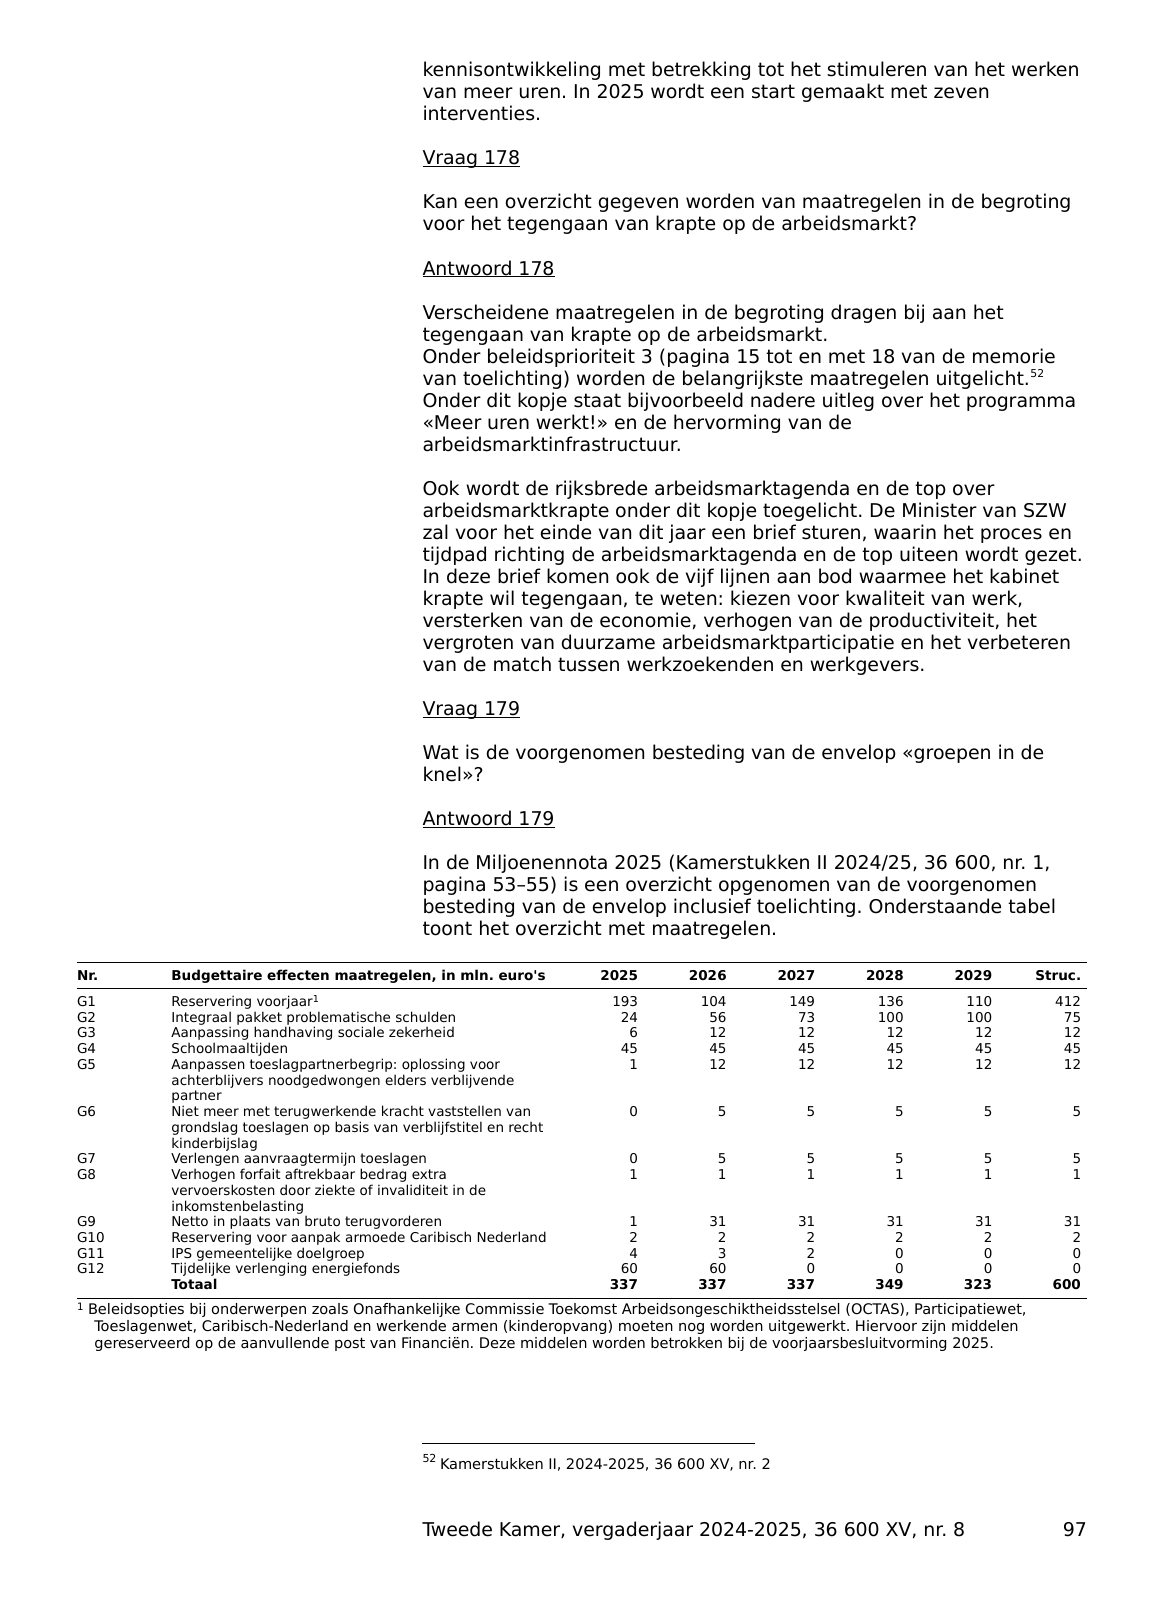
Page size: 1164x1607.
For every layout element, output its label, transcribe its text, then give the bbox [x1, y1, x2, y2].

text Verscheidene maatregelen in de begroting dragen bij aan het tegengaan van krapte op de arbeidsmarkt. [422, 302, 1087, 346]
table_cell 45 [732, 1041, 821, 1057]
table_cell G9 [77, 1214, 165, 1230]
table_cell 6 [555, 1025, 644, 1041]
subtitle Vraag 179 [422, 698, 1087, 720]
subtitle Vraag 178 [422, 147, 1087, 169]
table_cell 5 [909, 1104, 998, 1151]
table_cell 0 [821, 1246, 909, 1261]
table_header 2028 [821, 963, 909, 988]
table_cell G5 [77, 1057, 165, 1104]
table_cell 12 [644, 1057, 732, 1104]
table_cell 45 [998, 1041, 1087, 1057]
table_cell 12 [998, 1025, 1087, 1041]
table_header 2027 [732, 963, 821, 988]
table_cell 323 [909, 1277, 998, 1297]
table_header 2025 [555, 963, 644, 988]
table_cell G1 [77, 989, 165, 1009]
table_cell G11 [77, 1246, 165, 1261]
table_cell 5 [732, 1104, 821, 1151]
table_cell 31 [909, 1214, 998, 1230]
table_cell 2 [555, 1230, 644, 1246]
text Onder beleidsprioriteit 3 (pagina 15 tot en met 18 van de memorie van toelichting) worden de belangrijkste maatregelen uitgelicht. Onder dit kopje staat bijvoorbeeld nadere uitleg over het programma «Meer uren werkt!» en de hervorming van de arbeidsmarktinfrastructuur. [422, 346, 1087, 456]
table_cell 2 [909, 1230, 998, 1246]
table_cell 45 [909, 1041, 998, 1057]
table_cell 56 [644, 1010, 732, 1025]
table_cell 12 [998, 1057, 1087, 1104]
table_cell 349 [821, 1277, 909, 1297]
table_cell 31 [998, 1214, 1087, 1230]
table_cell 5 [821, 1151, 909, 1167]
table_cell 5 [821, 1104, 909, 1151]
table_cell Verlengen aanvraagtermĳn toeslagen [165, 1151, 555, 1167]
table_cell 0 [555, 1104, 644, 1151]
table_cell Aanpassen toeslagpartnerbegrip: oplossing voor achterblĳvers noodgedwongen elders verblĳvende partner [165, 1057, 555, 1104]
table_cell 12 [909, 1057, 998, 1104]
table_cell 12 [821, 1057, 909, 1104]
subtitle Antwoord 179 [422, 808, 1087, 830]
table_cell 0 [555, 1151, 644, 1167]
table_cell 60 [644, 1261, 732, 1277]
table_cell 2 [732, 1246, 821, 1261]
table_cell G3 [77, 1025, 165, 1041]
table_header 2026 [644, 963, 732, 988]
table_cell G7 [77, 1151, 165, 1167]
table_cell 60 [555, 1261, 644, 1277]
table_cell 5 [732, 1151, 821, 1167]
table_cell G8 [77, 1167, 165, 1214]
table_cell 0 [998, 1246, 1087, 1261]
table_cell 2 [998, 1230, 1087, 1246]
table_header Struc. [998, 963, 1087, 988]
table_cell 45 [821, 1041, 909, 1057]
table_cell 1 [555, 1057, 644, 1104]
text Kan een overzicht gegeven worden van maatregelen in de begroting voor het tegengaan van krapte op de arbeidsmarkt? [422, 191, 1087, 235]
table_cell 73 [732, 1010, 821, 1025]
table_cell 1 Beleidsopties bij onderwerpen zoals Onafhankelijke Commissie Toekomst Arbeidsongeschiktheidsstelsel (OCTAS), Participatiewet, Toeslagenwet, Caribisch-Nederland en werkende armen (kinderopvang) moeten nog worden uitgewerkt. Hiervoor zijn middelen gereserveerd op de aanvullende post van Financiën. Deze middelen worden betrokken bij de voorjaarsbesluitvorming 2025. [77, 1299, 1087, 1352]
table_cell G4 [77, 1041, 165, 1057]
table_cell 12 [909, 1025, 998, 1041]
text Wat is de voorgenomen besteding van de envelop «groepen in de knel»? [422, 742, 1087, 786]
table_cell 1 [644, 1167, 732, 1214]
table_cell IPS gemeentelĳke doelgroep [165, 1246, 555, 1261]
table_cell 5 [909, 1151, 998, 1167]
table_cell 5 [998, 1104, 1087, 1151]
table_cell 5 [644, 1104, 732, 1151]
text In de Miljoenennota 2025 (Kamerstukken II 2024/25, 36 600, nr. 1, pagina 53–55) is een overzicht opgenomen van de voorgenomen besteding van de envelop inclusief toelichting. Onderstaande tabel toont het overzicht met maatregelen. [422, 852, 1087, 940]
table_cell G12 [77, 1261, 165, 1277]
table_header Nr. [77, 963, 165, 988]
table_cell [77, 1277, 165, 1297]
table_cell Reservering voorjaar1 [165, 989, 555, 1009]
table_cell 31 [644, 1214, 732, 1230]
table_cell 12 [732, 1025, 821, 1041]
table_cell 1 [909, 1167, 998, 1214]
table_cell 2 [644, 1230, 732, 1246]
table_header Budgettaire effecten maatregelen, in mln. euro's [165, 963, 555, 988]
table_cell 337 [644, 1277, 732, 1297]
table_cell 31 [821, 1214, 909, 1230]
table_cell 45 [555, 1041, 644, 1057]
table_cell 149 [732, 989, 821, 1009]
table_cell 136 [821, 989, 909, 1009]
table_cell 0 [732, 1261, 821, 1277]
table_cell 0 [821, 1261, 909, 1277]
text kennisontwikkeling met betrekking tot het stimuleren van het werken van meer uren. In 2025 wordt een start gemaakt met zeven interventies. [422, 59, 1087, 125]
table_cell 110 [909, 989, 998, 1009]
table_cell 337 [732, 1277, 821, 1297]
table_cell 193 [555, 989, 644, 1009]
table_cell 1 [555, 1214, 644, 1230]
table_cell 337 [555, 1277, 644, 1297]
table_cell 0 [909, 1261, 998, 1277]
table_cell 1 [732, 1167, 821, 1214]
table_cell Verhogen forfait aftrekbaar bedrag extra vervoerskosten door ziekte of invaliditeit in de inkomstenbelasting [165, 1167, 555, 1214]
table_cell 0 [909, 1246, 998, 1261]
table_cell 412 [998, 989, 1087, 1009]
table_cell 1 [998, 1167, 1087, 1214]
table_header 2029 [909, 963, 998, 988]
table_cell 12 [732, 1057, 821, 1104]
table_cell 3 [644, 1246, 732, 1261]
table_cell 4 [555, 1246, 644, 1261]
table_cell Reservering voor aanpak armoede Caribisch Nederland [165, 1230, 555, 1246]
table_cell 2 [732, 1230, 821, 1246]
table_cell 0 [998, 1261, 1087, 1277]
table_cell Niet meer met terugwerkende kracht vaststellen van grondslag toeslagen op basis van verblĳfstitel en recht kinderbĳslag [165, 1104, 555, 1151]
table_cell Schoolmaaltĳden [165, 1041, 555, 1057]
table_cell 1 [555, 1167, 644, 1214]
text Ook wordt de rĳksbrede arbeidsmarktagenda en de top over arbeidsmarktkrapte onder dit kopje toegelicht. De Minister van SZW zal voor het einde van dit jaar een brief sturen, waarin het proces en tijdpad richting de arbeidsmarktagenda en de top uiteen wordt gezet. In deze brief komen ook de vijf lijnen aan bod waarmee het kabinet krapte wil tegengaan, te weten: kiezen voor kwaliteit van werk, versterken van de economie, verhogen van de productiviteit, het vergroten van duurzame arbeidsmarktparticipatie en het verbeteren van de match tussen werkzoekenden en werkgevers. [422, 478, 1087, 676]
table_cell Netto in plaats van bruto terugvorderen [165, 1214, 555, 1230]
table_cell Integraal pakket problematische schulden [165, 1010, 555, 1025]
table_cell 2 [821, 1230, 909, 1246]
table_cell 75 [998, 1010, 1087, 1025]
table_cell Totaal [165, 1277, 555, 1297]
table_cell 5 [998, 1151, 1087, 1167]
table_cell 104 [644, 989, 732, 1009]
table_cell 12 [821, 1025, 909, 1041]
table_cell 100 [821, 1010, 909, 1025]
table_cell G2 [77, 1010, 165, 1025]
table_cell Aanpassing handhaving sociale zekerheid [165, 1025, 555, 1041]
table_cell 100 [909, 1010, 998, 1025]
table_cell 24 [555, 1010, 644, 1025]
table_cell 600 [998, 1277, 1087, 1297]
table_cell G6 [77, 1104, 165, 1151]
table_cell 12 [644, 1025, 732, 1041]
table_cell 45 [644, 1041, 732, 1057]
text Kamerstukken II, 2024-2025, 36 600 XV, nr. 2 [422, 1452, 1087, 1474]
table_cell G10 [77, 1230, 165, 1246]
subtitle Antwoord 178 [422, 257, 1087, 279]
table_cell 31 [732, 1214, 821, 1230]
table_cell 5 [644, 1151, 732, 1167]
table_cell 1 [821, 1167, 909, 1214]
table_cell Tĳdelĳke verlenging energiefonds [165, 1261, 555, 1277]
